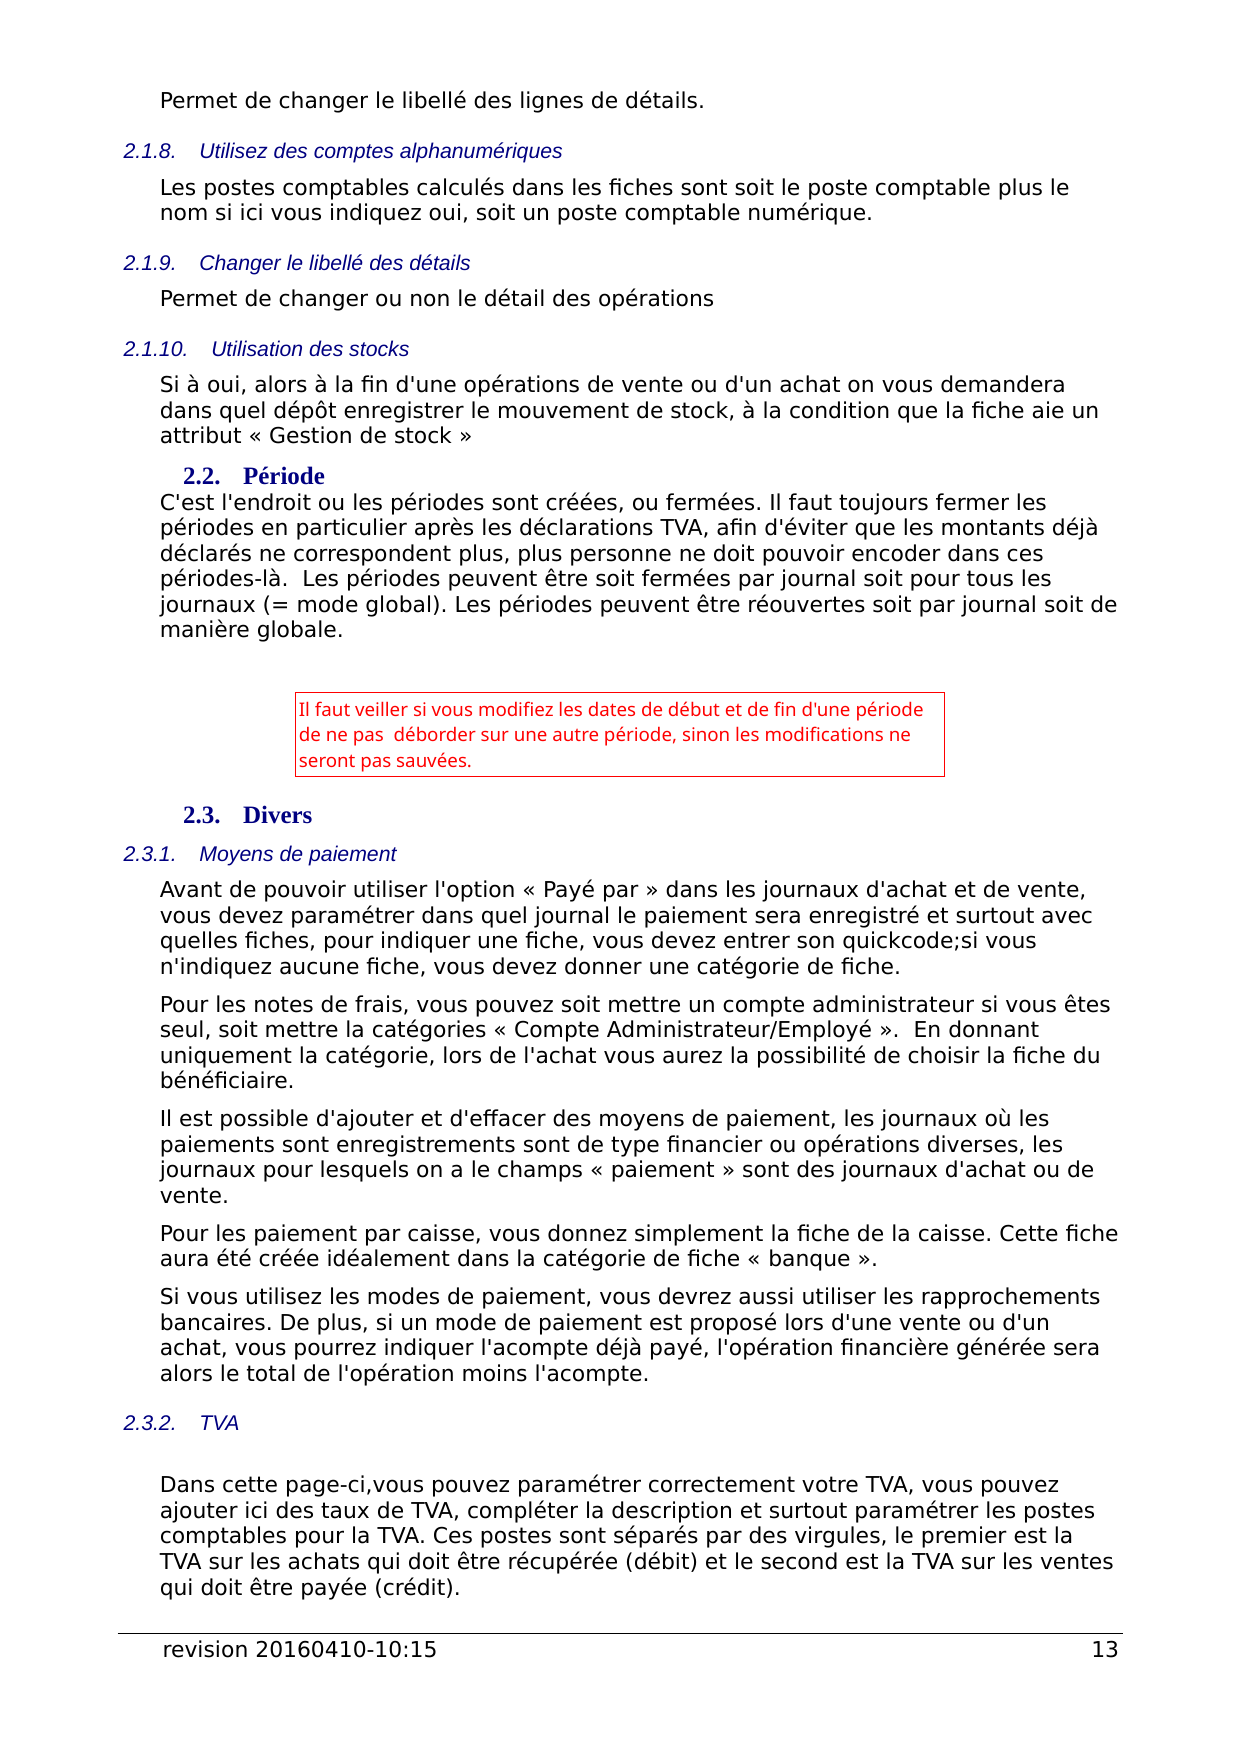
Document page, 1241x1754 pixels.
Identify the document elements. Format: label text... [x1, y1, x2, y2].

text Permet de changer ou non le détail des opérations [159, 286, 1123, 312]
subtitle Utilisation des stocks [117, 336, 1123, 360]
text Si à oui, alors à la fin d'une opérations de vente ou d'un achat on vous demandera dans quel dépôt enregistrer le mouvement de stock, à la condition que la fiche aie un attribut « Gestion de stock » [159, 372, 1123, 449]
text Permet de changer le libellé des lignes de détails. [159, 88, 1123, 114]
text Il faut veiller si vous modifiez les dates de début et de fin d'une période de ne pas déborder sur une autre période, sinon les modifications ne seront pas sauvées. [296, 693, 944, 776]
text C'est l'endroit ou les périodes sont créées, ou fermées. Il faut toujours fermer les périodes en particulier après les déclarations TVA, afin d'éviter que les montants déjà déclarés ne correspondent plus, plus personne ne doit pouvoir encoder dans ces périodes-là. Les périodes peuvent être soit fermées par journal soit pour tous les journaux (= mode global). Les périodes peuvent être réouvertes soit par journal soit de manière globale. [159, 490, 1123, 643]
text Dans cette page-ci,vous pouvez paramétrer correctement votre TVA, vous pouvez ajouter ici des taux de TVA, compléter la description et surtout paramétrer les postes comptables pour la TVA. Ces postes sont séparés par des virgules, le premier est la TVA sur les achats qui doit être récupérée (débit) et le second est la TVA sur les ventes qui doit être payée (crédit). [159, 1473, 1123, 1600]
subtitle Moyens de paiement [117, 841, 1123, 865]
text Avant de pouvoir utiliser l'option « Payé par » dans les journaux d'achat et de vente, vous devez paramétrer dans quel journal le paiement sera enregistré et surtout avec quelles fiches, pour indiquer une fiche, vous devez entrer son quickcode;si vous n'indiquez aucune fiche, vous devez donner une catégorie de fiche. [159, 877, 1123, 979]
subtitle Divers [177, 800, 1123, 829]
text Pour les paiement par caisse, vous donnez simplement la fiche de la caisse. Cette fiche aura été créée idéalement dans la catégorie de fiche « banque ». [159, 1221, 1123, 1272]
subtitle TVA [117, 1411, 1123, 1435]
subtitle Utilisez des comptes alphanumériques [117, 138, 1123, 163]
text Il est possible d'ajouter et d'effacer des moyens de paiement, les journaux où les paiements sont enregistrements sont de type financier ou opérations diverses, les journaux pour lesquels on a le champs « paiement » sont des journaux d'achat ou de vente. [159, 1106, 1123, 1208]
text Pour les notes de frais, vous pouvez soit mettre un compte administrateur si vous êtes seul, soit mettre la catégories « Compte Administrateur/Employé ». En donnant uniquement la catégorie, lors de l'achat vous aurez la possibilité de choisir la fiche du bénéficiaire. [159, 992, 1123, 1094]
text Les postes comptables calculés dans les fiches sont soit le poste comptable plus le nom si ici vous indiquez oui, soit un poste comptable numérique. [159, 174, 1123, 226]
subtitle Changer le libellé des détails [117, 250, 1123, 274]
text Si vous utilisez les modes de paiement, vous devrez aussi utiliser les rapprochements bancaires. De plus, si un mode de paiement est proposé lors d'une vente ou d'un achat, vous pourrez indiquer l'acompte déjà payé, l'opération financière générée sera alors le total de l'opération moins l'acompte. [159, 1284, 1123, 1387]
subtitle Période [177, 461, 1123, 490]
